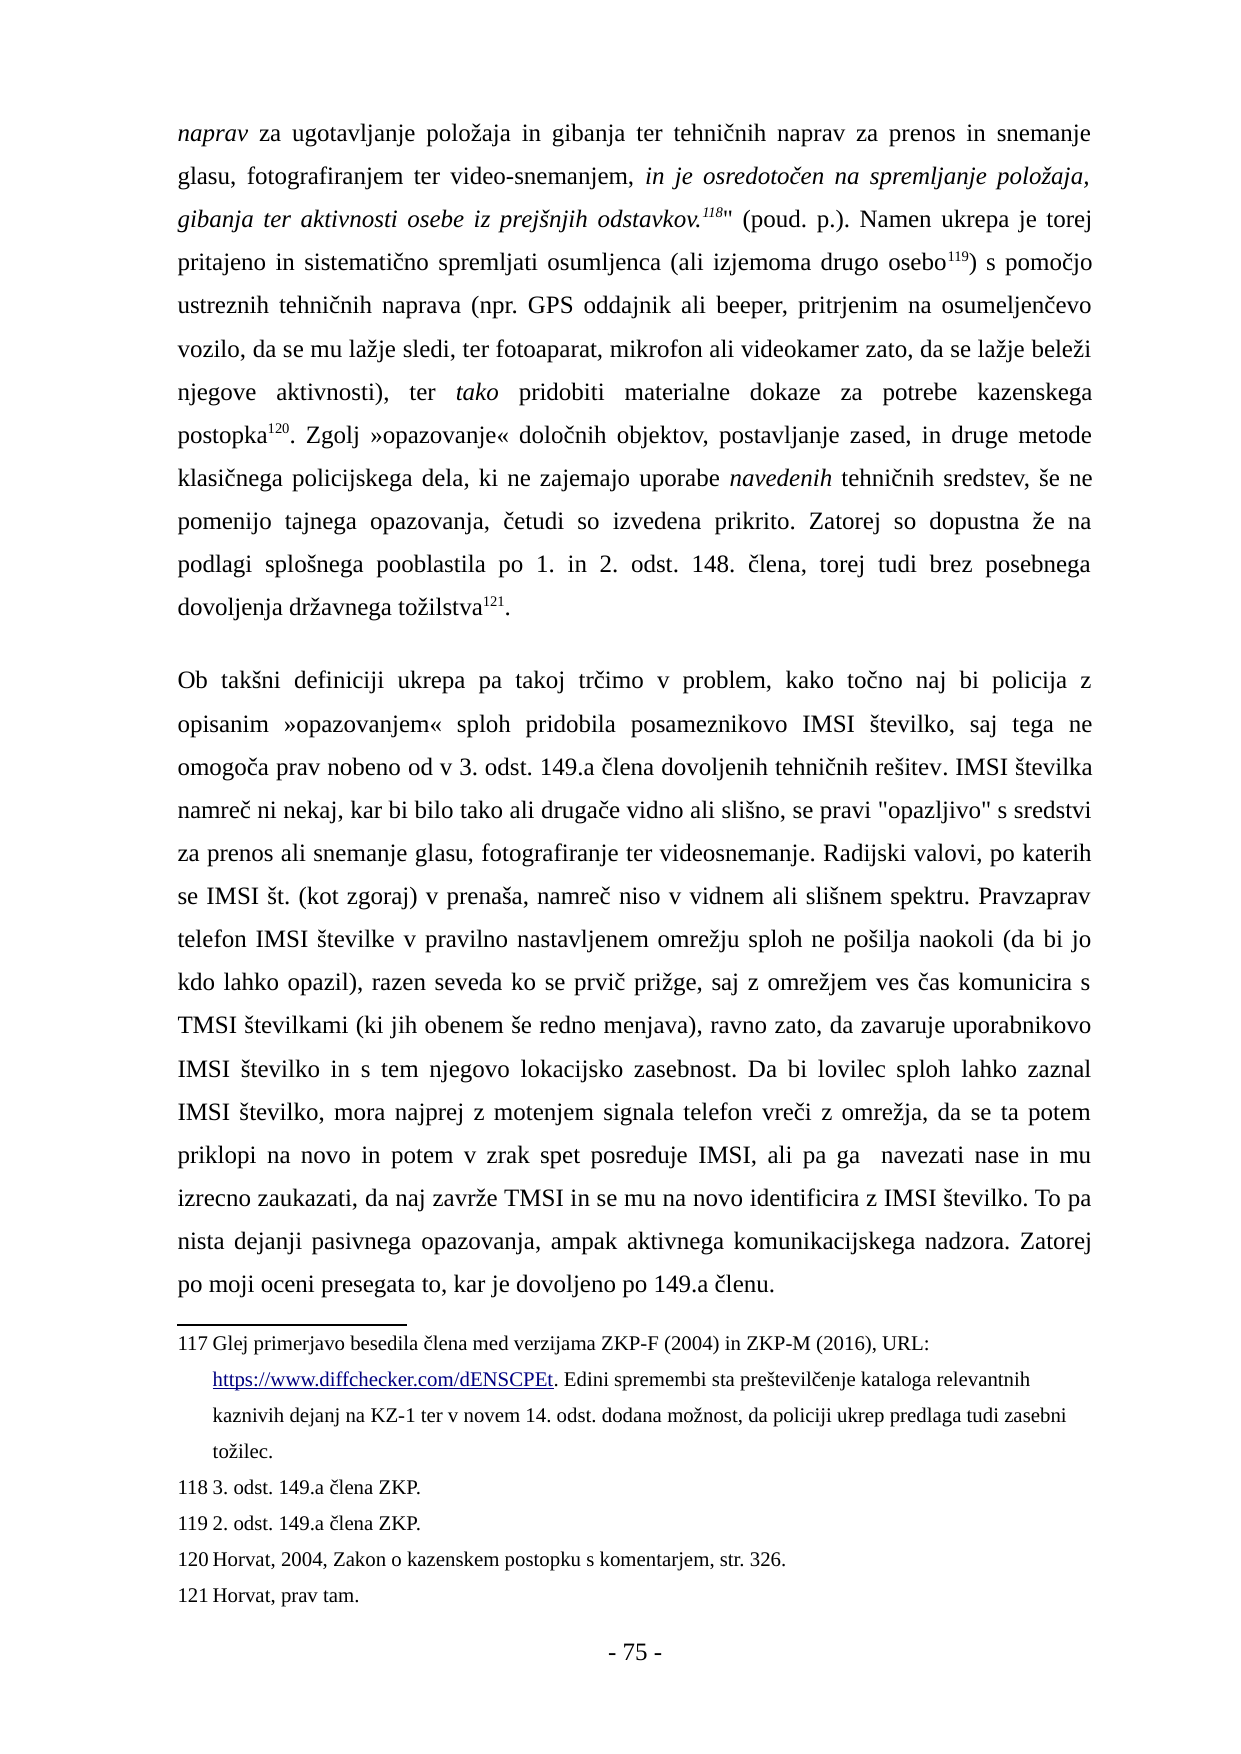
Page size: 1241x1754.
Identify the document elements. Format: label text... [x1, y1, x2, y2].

text 3. odst. 149.a člena ZKP. [177, 1475, 1093, 1499]
text 2. odst. 149.a člena ZKP. [177, 1511, 1093, 1535]
text Horvat, prav tam. [177, 1583, 1093, 1607]
text Glej primerjavo besedila člena med verzijama ZKP-F (2004) in ZKP-M (2016), URL: https://www.diffchecker.com/dENSCPEt. Edini spremembi sta preštevilčenje kataloga relevantnih kaznivih dejanj na KZ-1 ter v novem 14. odst. dodana možnost, da policiji ukrep predlaga tudi zasebni tožilec. [177, 1331, 1093, 1463]
text naprav za ugotavljanje položaja in gibanja ter tehničnih naprav za prenos in snemanje glasu, fotografiranjem ter video-snemanjem, in je osredotočen na spremljanje položaja, gibanja ter aktivnosti osebe iz prejšnjih odstavkov." (poud. p.). Namen ukrepa je torej pritajeno in sistematično spremljati osumljenca (ali izjemoma drugo osebo) s pomočjo ustreznih tehničnih naprava (npr. GPS oddajnik ali beeper, pritrjenim na osumeljenčevo vozilo, da se mu lažje sledi, ter fotoaparat, mikrofon ali videokamer zato, da se lažje beleži njegove aktivnosti), ter tako pridobiti materialne dokaze za potrebe kazenskega postopka. Zgolj »opazovanje« določnih objektov, postavljanje zased, in druge metode klasičnega policijskega dela, ki ne zajemajo uporabe navedenih tehničnih sredstev, še ne pomenijo tajnega opazovanja, četudi so izvedena prikrito. Zatorej so dopustna že na podlagi splošnega pooblastila po 1. in 2. odst. 148. člena, torej tudi brez posebnega dovoljenja državnega tožilstva. [177, 118, 1093, 621]
text Ob takšni definiciji ukrepa pa takoj trčimo v problem, kako točno naj bi policija z opisanim »opazovanjem« sploh pridobila posameznikovo IMSI številko, saj tega ne omogoča prav nobeno od v 3. odst. 149.a člena dovoljenih tehničnih rešitev. IMSI številka namreč ni nekaj, kar bi bilo tako ali drugače vidno ali slišno, se pravi "opazljivo" s sredstvi za prenos ali snemanje glasu, fotografiranje ter videosnemanje. Radijski valovi, po katerih se IMSI št. (kot zgoraj) v prenaša, namreč niso v vidnem ali slišnem spektru. Pravzaprav telefon IMSI številke v pravilno nastavljenem omrežju sploh ne pošilja naokoli (da bi jo kdo lahko opazil), razen seveda ko se prvič prižge, saj z omrežjem ves čas komunicira s TMSI številkami (ki jih obenem še redno menjava), ravno zato, da zavaruje uporabnikovo IMSI številko in s tem njegovo lokacijsko zasebnost. Da bi lovilec sploh lahko zaznal IMSI številko, mora najprej z motenjem signala telefon vreči z omrežja, da se ta potem priklopi na novo in potem v zrak spet posreduje IMSI, ali pa ga navezati nase in mu izrecno zaukazati, da naj zavrže TMSI in se mu na novo identificira z IMSI številko. To pa nista dejanji pasivnega opazovanja, ampak aktivnega komunikacijskega nadzora. Zatorej po moji oceni presegata to, kar je dovoljeno po 149.a členu. [177, 666, 1093, 1298]
text Horvat, 2004, Zakon o kazenskem postopku s komentarjem, str. 326. [177, 1547, 1093, 1571]
